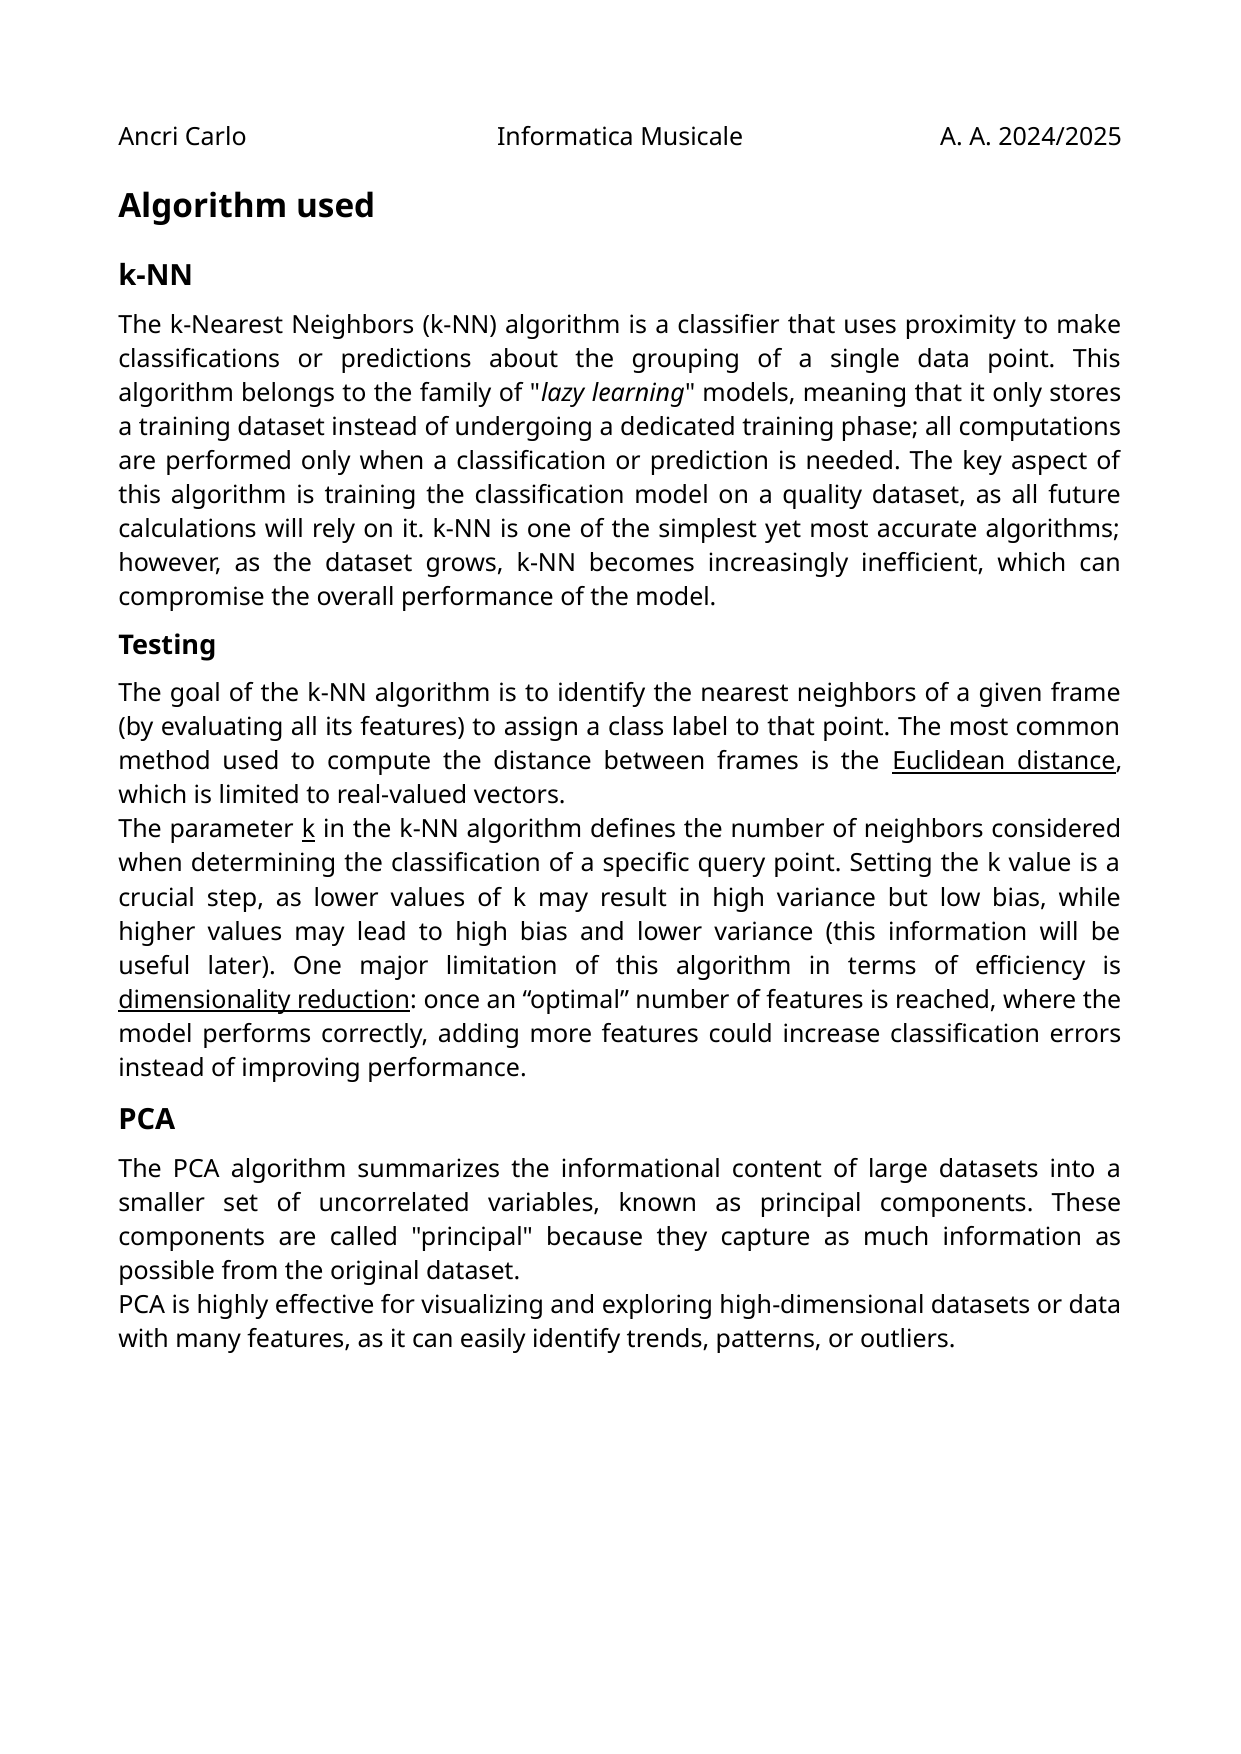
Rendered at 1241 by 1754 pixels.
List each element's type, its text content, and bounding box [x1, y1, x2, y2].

subtitle Algorithm used [118, 182, 1122, 227]
subtitle k-NN [118, 254, 1122, 294]
subtitle Testing [118, 625, 1122, 662]
text The goal of the k-NN algorithm is to identify the nearest neighbors of a given frame (by evaluating all its features) to assign a class label to that point. The most common method used to compute the distance between frames is the Euclidean distance, which is limited to real-valued vectors. [118, 675, 1122, 811]
text The parameter k in the k-NN algorithm defines the number of neighbors considered when determining the classification of a specific query point. Setting the k value is a crucial step, as lower values of k may result in high variance but low bias, while higher values may lead to high bias and lower variance (this information will be useful later). One major limitation of this algorithm in terms of efficiency is dimensionality reduction: once an “optimal” number of features is reached, where the model performs correctly, adding more features could increase classification errors instead of improving performance. [118, 811, 1122, 1083]
text The k-Nearest Neighbors (k-NN) algorithm is a classifier that uses proximity to make classifications or predictions about the grouping of a single data point. This algorithm belongs to the family of "lazy learning" models, meaning that it only stores a training dataset instead of undergoing a dedicated training phase; all computations are performed only when a classification or prediction is needed. The key aspect of this algorithm is training the classification model on a quality dataset, as all future calculations will rely on it. k-NN is one of the simplest yet most accurate algorithms; however, as the dataset grows, k-NN becomes increasingly inefficient, which can compromise the overall performance of the model. [118, 306, 1122, 613]
text PCA is highly effective for visualizing and exploring high-dimensional datasets or data with many features, as it can easily identify trends, patterns, or outliers. [118, 1287, 1122, 1355]
text The PCA algorithm summarizes the informational content of large datasets into a smaller set of uncorrelated variables, known as principal components. These components are called "principal" because they capture as much information as possible from the original dataset. [118, 1150, 1122, 1287]
subtitle PCA [118, 1098, 1122, 1138]
